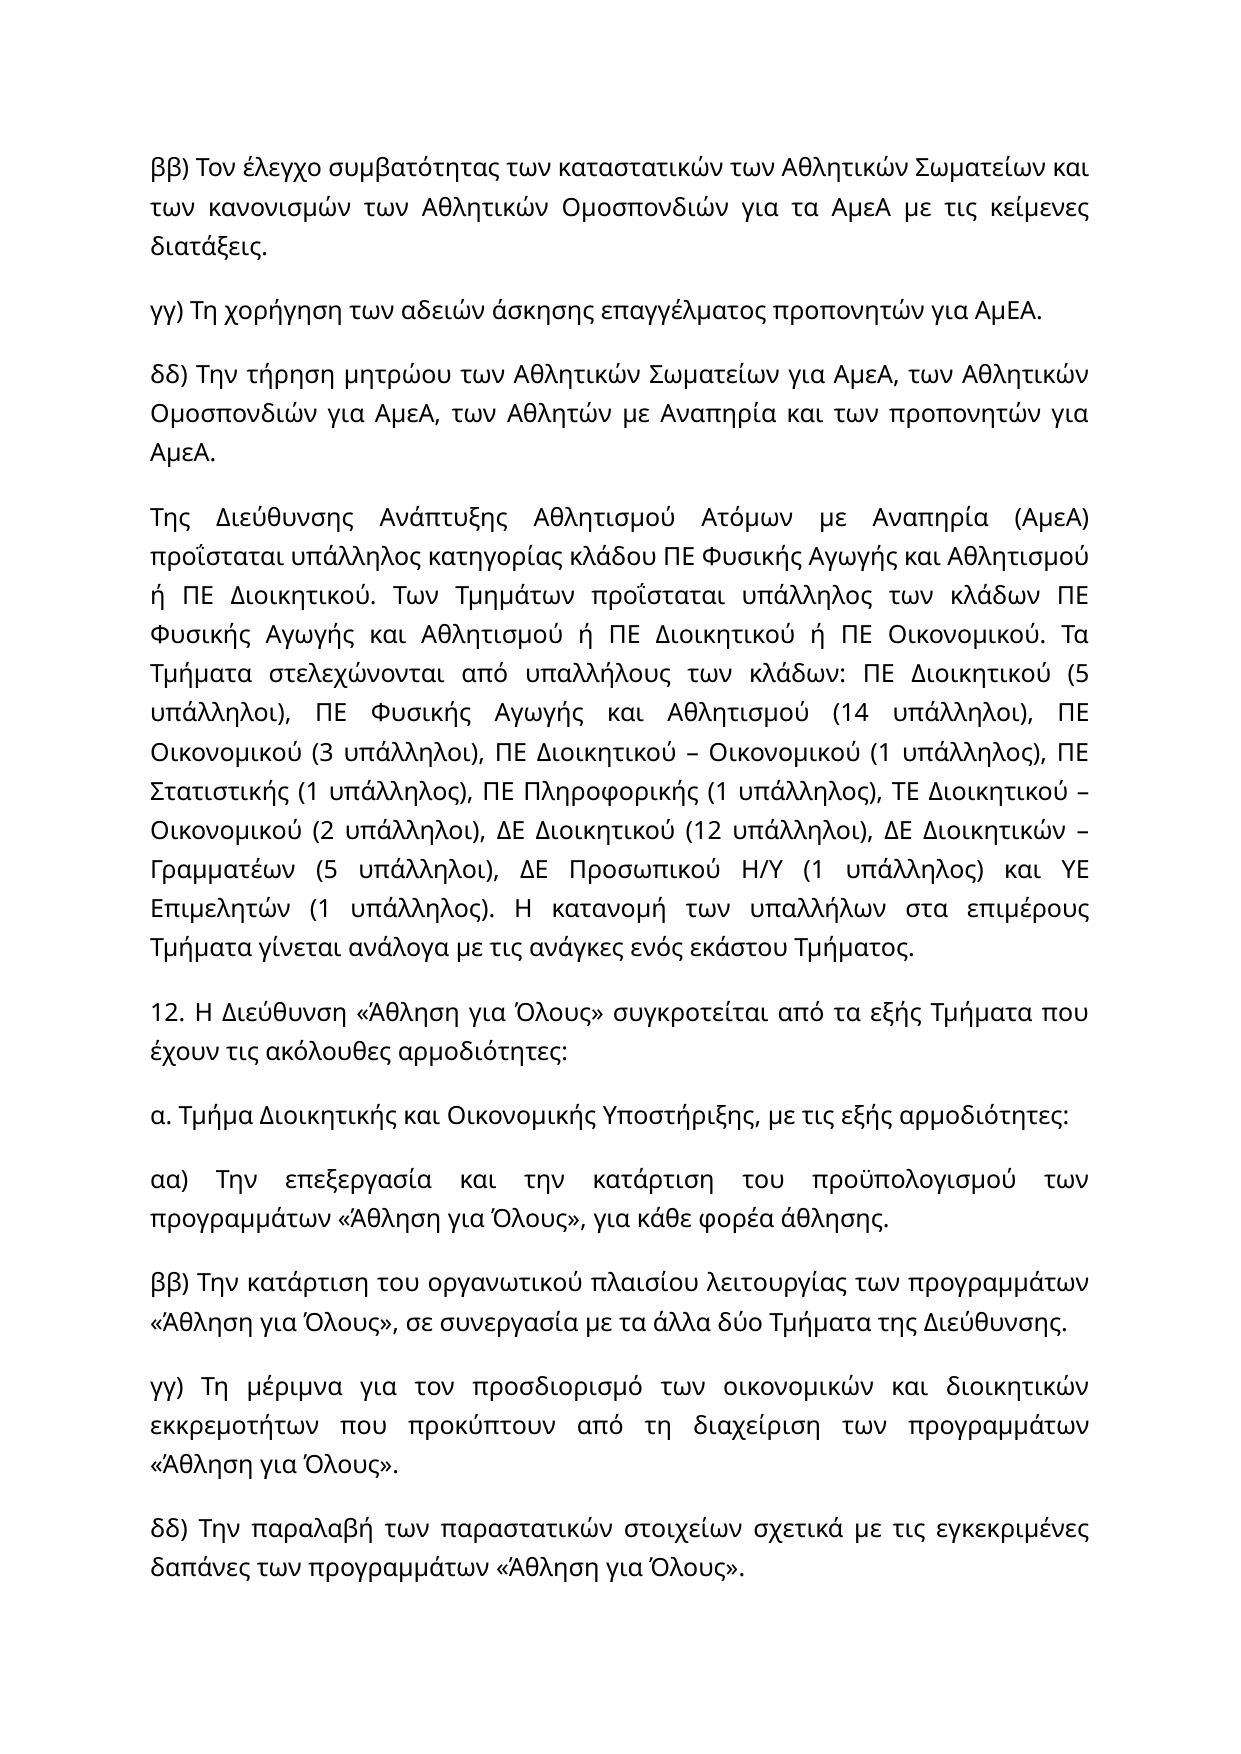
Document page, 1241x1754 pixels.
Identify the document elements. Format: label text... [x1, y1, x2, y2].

text δδ) Την τήρηση μητρώου των Αθλητικών Σωματείων για ΑμεΑ, των Αθλητικών Ομοσπονδιών για ΑμεΑ, των Αθλητών με Αναπηρία και των προπονητών για ΑμεΑ. [150, 357, 1090, 469]
text γγ) Τη μέριμνα για τον προσδιορισμό των οικονομικών και διοικητικών εκκρεμοτήτων που προκύπτουν από τη διαχείριση των προγραμμάτων «Άθληση για Όλους». [150, 1368, 1090, 1481]
text 12. Η Διεύθυνση «Άθληση για Όλους» συγκροτείται από τα εξής Τμήματα που έχουν τις ακόλουθες αρμοδιότητες: [150, 994, 1090, 1067]
text Της Διεύθυνσης Ανάπτυξης Αθλητισμού Ατόμων με Αναπηρία (ΑμεΑ) προΐσταται υπάλληλος κατηγορίας κλάδου ΠΕ Φυσικής Αγωγής και Αθλητισμού ή ΠΕ Διοικητικού. Των Τμημάτων προΐσταται υπάλληλος των κλάδων ΠΕ Φυσικής Αγωγής και Αθλητισμού ή ΠΕ Διοικητικού ή ΠΕ Οικονομικού. Τα Τμήματα στελεχώνονται από υπαλλήλους των κλάδων: ΠΕ Διοικητικού (5 υπάλληλοι), ΠΕ Φυσικής Αγωγής και Αθλητισμού (14 υπάλληλοι), ΠΕ Οικονομικού (3 υπάλληλοι), ΠΕ Διοικητικού – Οικονομικού (1 υπάλληλος), ΠΕ Στατιστικής (1 υπάλληλος), ΠΕ Πληροφορικής (1 υπάλληλος), ΤΕ Διοικητικού – Οικονομικού (2 υπάλληλοι), ΔΕ Διοικητικού (12 υπάλληλοι), ΔΕ Διοικητικών – Γραμματέων (5 υπάλληλοι), ΔΕ Προσωπικού Η/Υ (1 υπάλληλος) και ΥΕ Επιμελητών (1 υπάλληλος). Η κατανομή των υπαλλήλων στα επιμέρους Τμήματα γίνεται ανάλογα με τις ανάγκες ενός εκάστου Τμήματος. [150, 499, 1090, 964]
text α. Τμήμα Διοικητικής και Οικονομικής Υποστήριξης, με τις εξής αρμοδιότητες: [150, 1097, 1090, 1132]
text αα) Την επεξεργασία και την κατάρτιση του προϋπολογισμού των προγραμμάτων «Άθληση για Όλους», για κάθε φορέα άθλησης. [150, 1162, 1090, 1235]
text ββ) Την κατάρτιση του οργανωτικού πλαισίου λειτουργίας των προγραμμάτων «Άθληση για Όλους», σε συνεργασία με τα άλλα δύο Τμήματα της Διεύθυνσης. [150, 1265, 1090, 1338]
text ββ) Τον έλεγχο συμβατότητας των καταστατικών των Αθλητικών Σωματείων και των κανονισμών των Αθλητικών Ομοσπονδιών για τα ΑμεΑ με τις κείμενες διατάξεις. [150, 150, 1090, 262]
text δδ) Την παραλαβή των παραστατικών στοιχείων σχετικά με τις εγκεκριμένες δαπάνες των προγραμμάτων «Άθληση για Όλους». [150, 1511, 1090, 1584]
text γγ) Τη χορήγηση των αδειών άσκησης επαγγέλματος προπονητών για ΑμΕΑ. [150, 292, 1090, 327]
